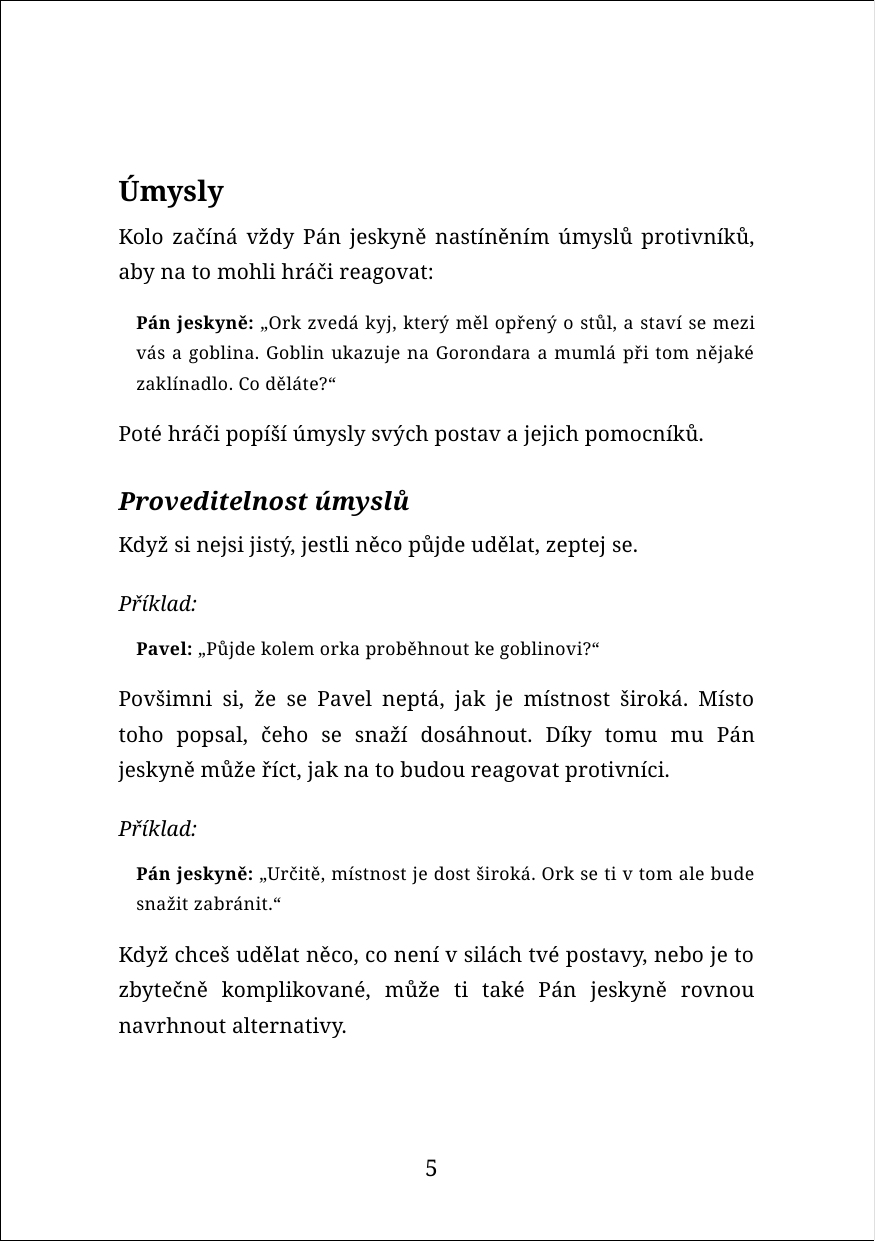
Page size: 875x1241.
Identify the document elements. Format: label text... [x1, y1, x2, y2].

text Příklad: [118, 589, 756, 617]
text Příklad: [118, 814, 756, 843]
text Kolo začíná vždy Pán jeskyně nastíněním úmyslů protivníků, aby na to mohli hráči reagovat: [118, 222, 756, 286]
text Poté hráči popíší úmysly svých postav a jejich pomocníků. [118, 419, 756, 447]
text Když si nejsi jistý, jestli něco půjde udělat, zeptej se. [118, 530, 756, 558]
text Pán jeskyně: „Ork zvedá kyj, který měl opřený o stůl, a staví se mezi vás a goblina. Goblin ukazuje na Gorondara a mumlá při tom nějaké zaklínadlo. Co děláte?“ [136, 311, 756, 395]
text Když chceš udělat něco, co není v silách tvé postavy, nebo je to zbytečně komplikované, může ti také Pán jeskyně rovnou navrhnout alternativy. [118, 940, 756, 1039]
text Pavel: „Půjde kolem orka proběhnout ke goblinovi?“ [136, 636, 756, 660]
subtitle Úmysly [118, 172, 756, 210]
subtitle Proveditelnost úmyslů [118, 484, 756, 518]
text Povšimni si, že se Pavel neptá, jak je místnost široká. Místo toho popsal, čeho se snaží dosáhnout. Díky tomu mu Pán jeskyně může říct, jak na to budou reagovat protivníci. [118, 684, 756, 784]
text Pán jeskyně: „Určitě, místnost je dost široká. Ork se ti v tom ale bude snažit zabránit.“ [136, 862, 756, 916]
